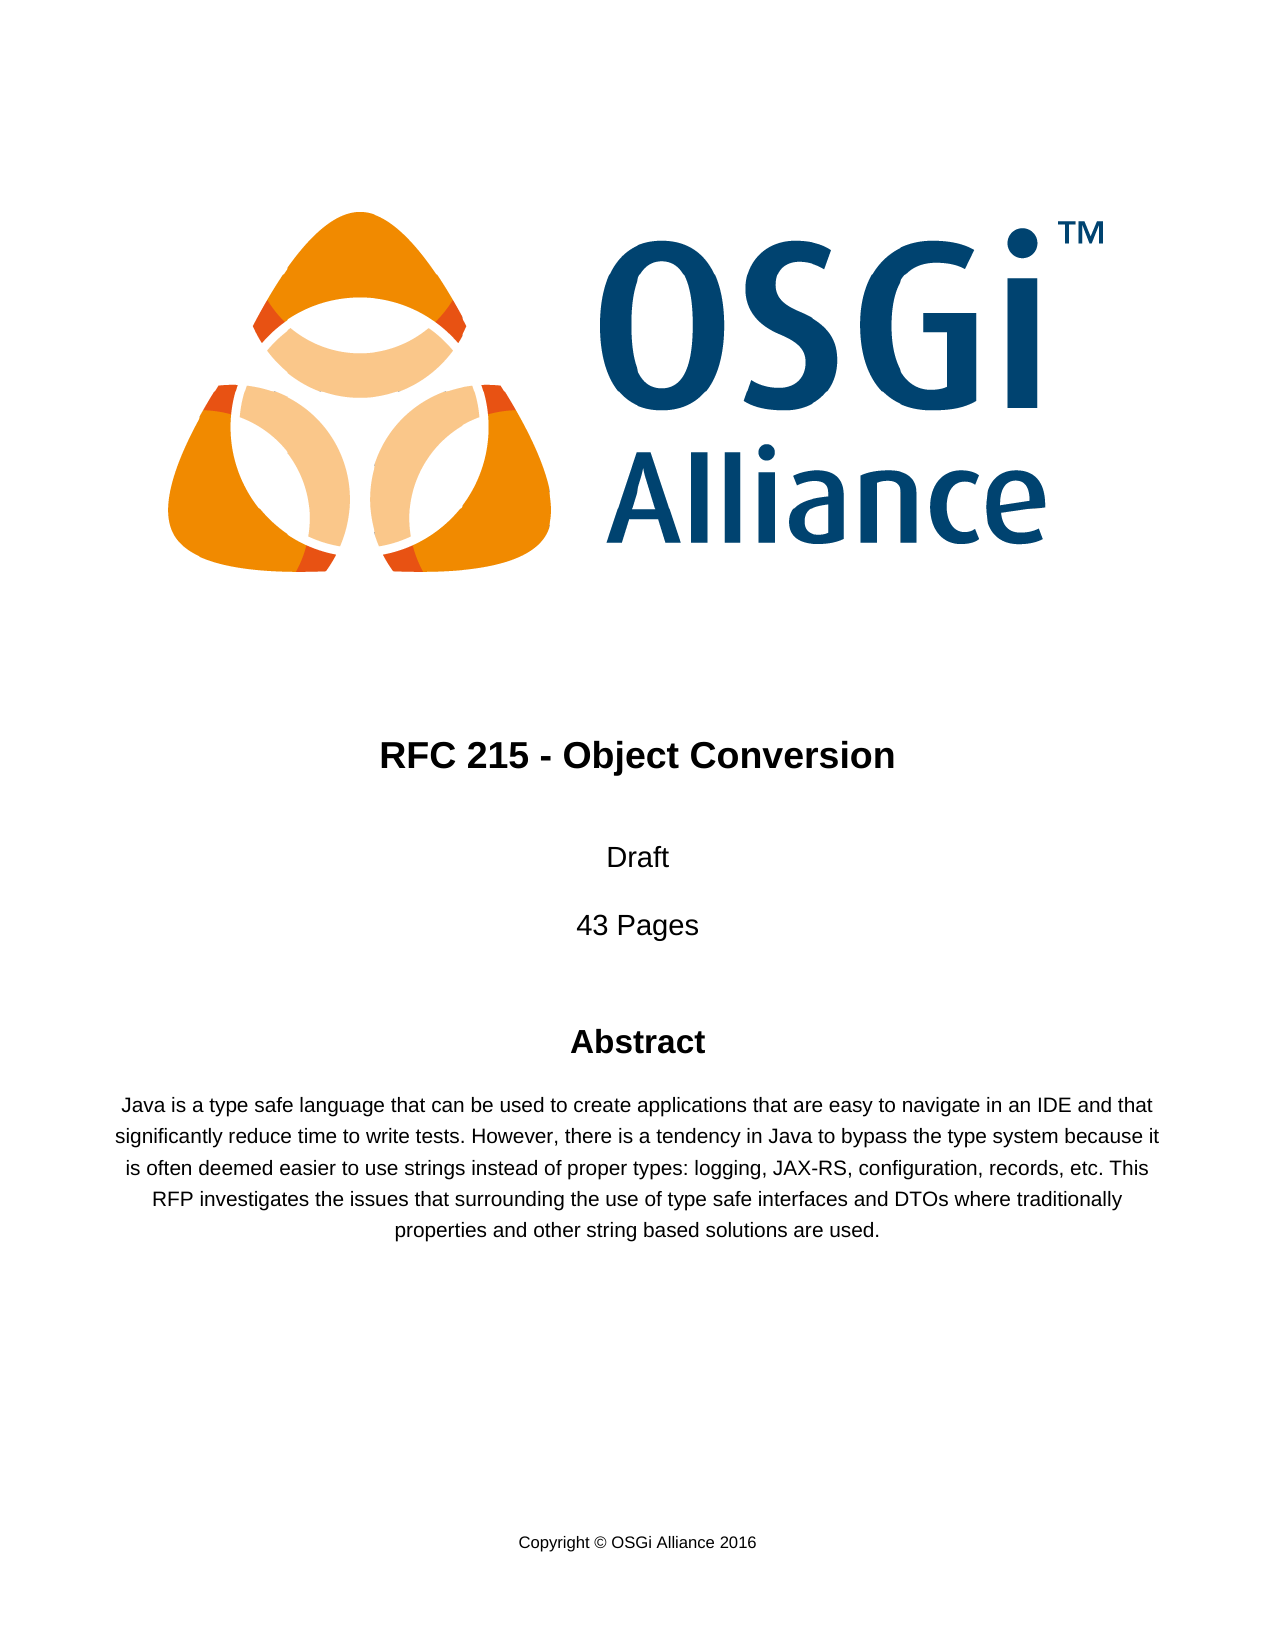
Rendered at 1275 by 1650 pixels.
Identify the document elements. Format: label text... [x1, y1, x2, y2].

picture [112, 158, 1163, 626]
text Java is a type safe language that can be used to create applications that are easy to navigate in an IDE and that significantly reduce time to write tests. However, there is a tendency in Java to bypass the type system because it is often deemed easier to use strings instead of proper types: logging, JAX-RS, configuration, records, etc. This RFP investigates the issues that surrounding the use of type safe interfaces and DTOs where traditionally properties and other string based solutions are used. [112, 1086, 1162, 1242]
text Abstract [112, 1022, 1162, 1061]
title Draft 42 Pages [112, 841, 1162, 941]
title RFC 215 - Object Conversion [112, 733, 1162, 776]
